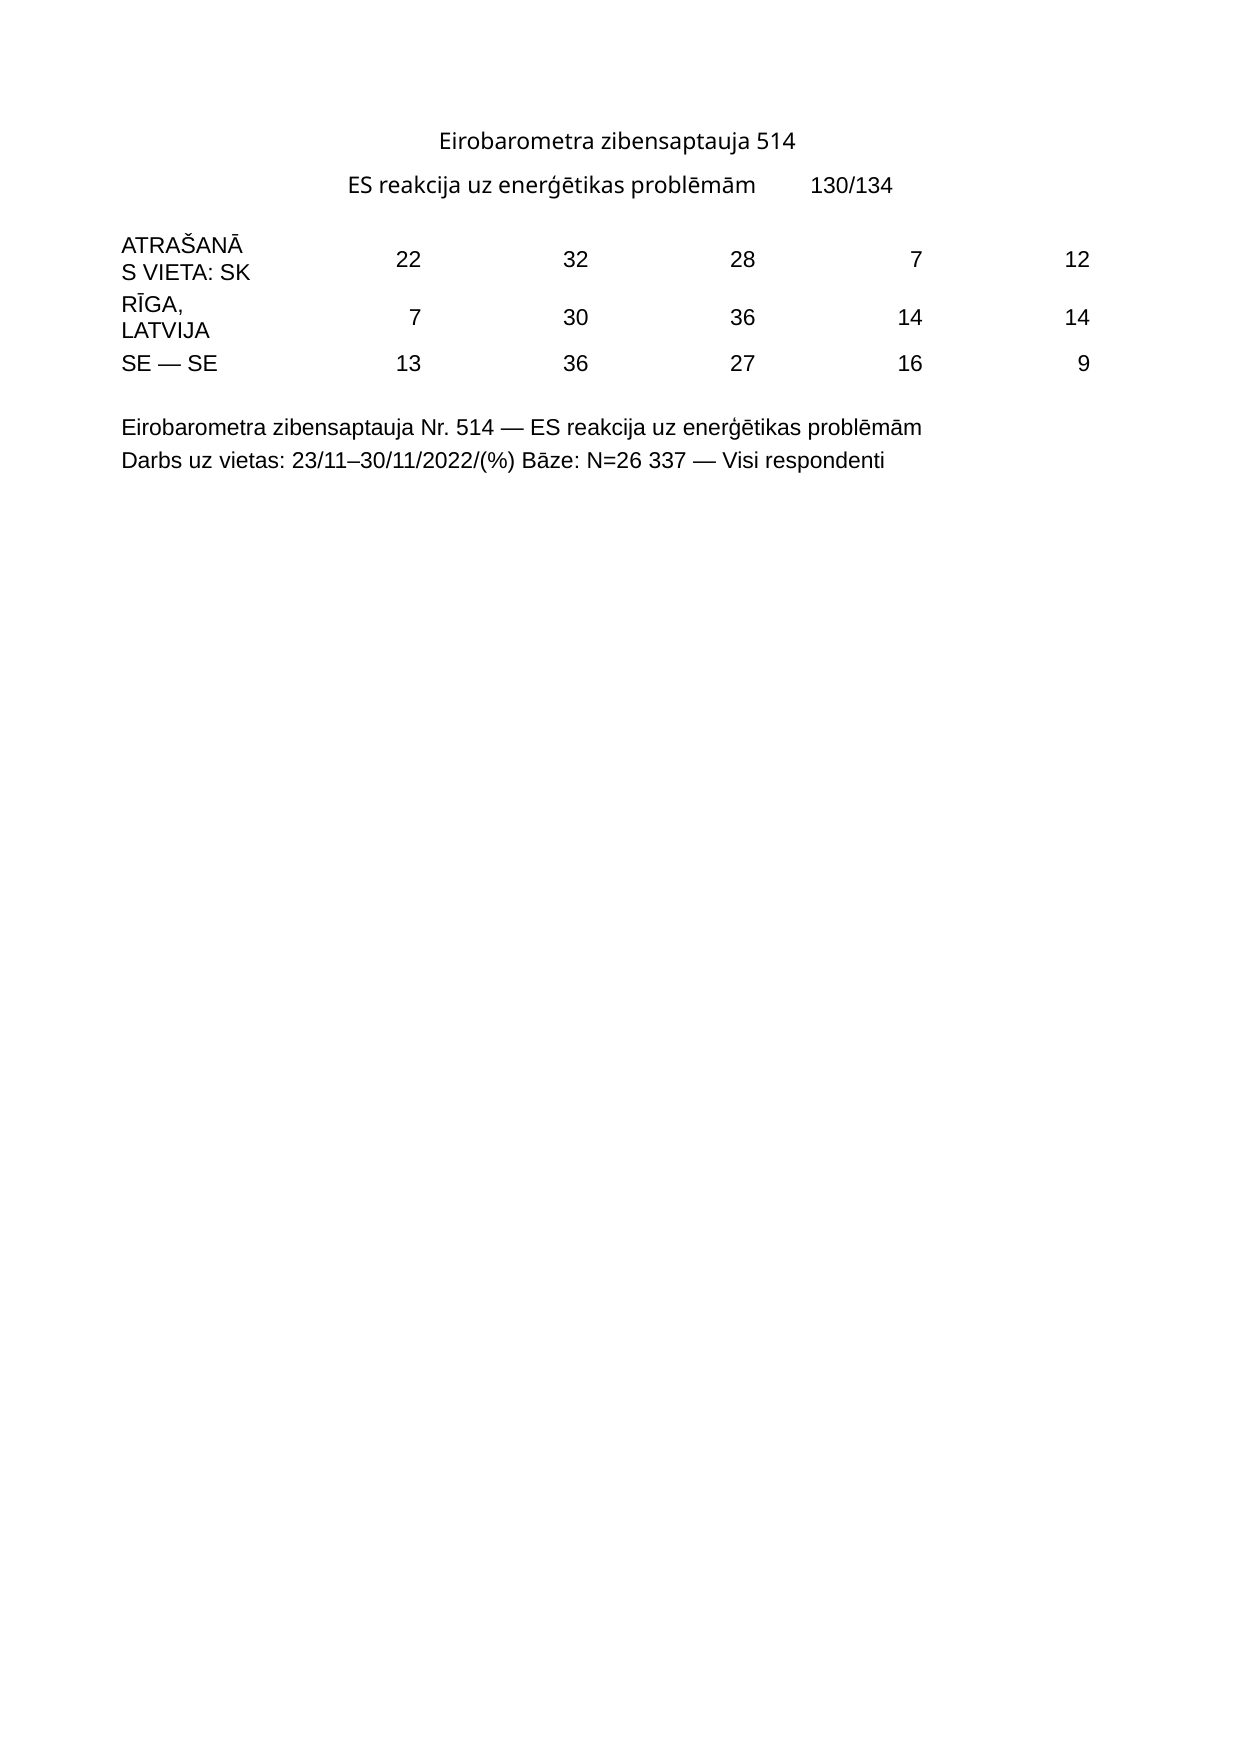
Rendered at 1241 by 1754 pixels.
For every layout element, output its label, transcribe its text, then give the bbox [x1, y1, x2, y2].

table_cell [424, 379, 591, 411]
table_cell [926, 379, 1093, 411]
table_cell SE — SE [118, 347, 257, 379]
table_cell 22 [257, 230, 424, 288]
table_cell 14 [926, 288, 1093, 347]
table_cell 16 [758, 347, 926, 379]
table_cell 32 [424, 230, 591, 288]
table_cell Darbs uz vietas: 23/11–30/11/2022/(%) Bāze: N=26 337 — Visi respondenti [118, 444, 1093, 476]
table_cell [257, 379, 424, 411]
table_cell 7 [758, 230, 926, 288]
table_cell 30 [424, 288, 591, 347]
table_cell Eirobarometra zibensaptauja Nr. 514 — ES reakcija uz enerģētikas problēmām [118, 411, 1093, 444]
table_cell 7 [257, 288, 424, 347]
table_cell 13 [257, 347, 424, 379]
table_cell [591, 379, 758, 411]
table_cell 27 [591, 347, 758, 379]
table_cell 36 [424, 347, 591, 379]
table_cell ATRAŠANĀS VIETA: SK [118, 230, 257, 288]
table_cell RĪGA, LATVIJA [118, 288, 257, 347]
table_cell 28 [591, 230, 758, 288]
table_cell 12 [926, 230, 1093, 288]
table_cell [118, 379, 257, 411]
table_cell 36 [591, 288, 758, 347]
table_cell [758, 379, 926, 411]
table_cell 14 [758, 288, 926, 347]
table_cell 9 [926, 347, 1093, 379]
